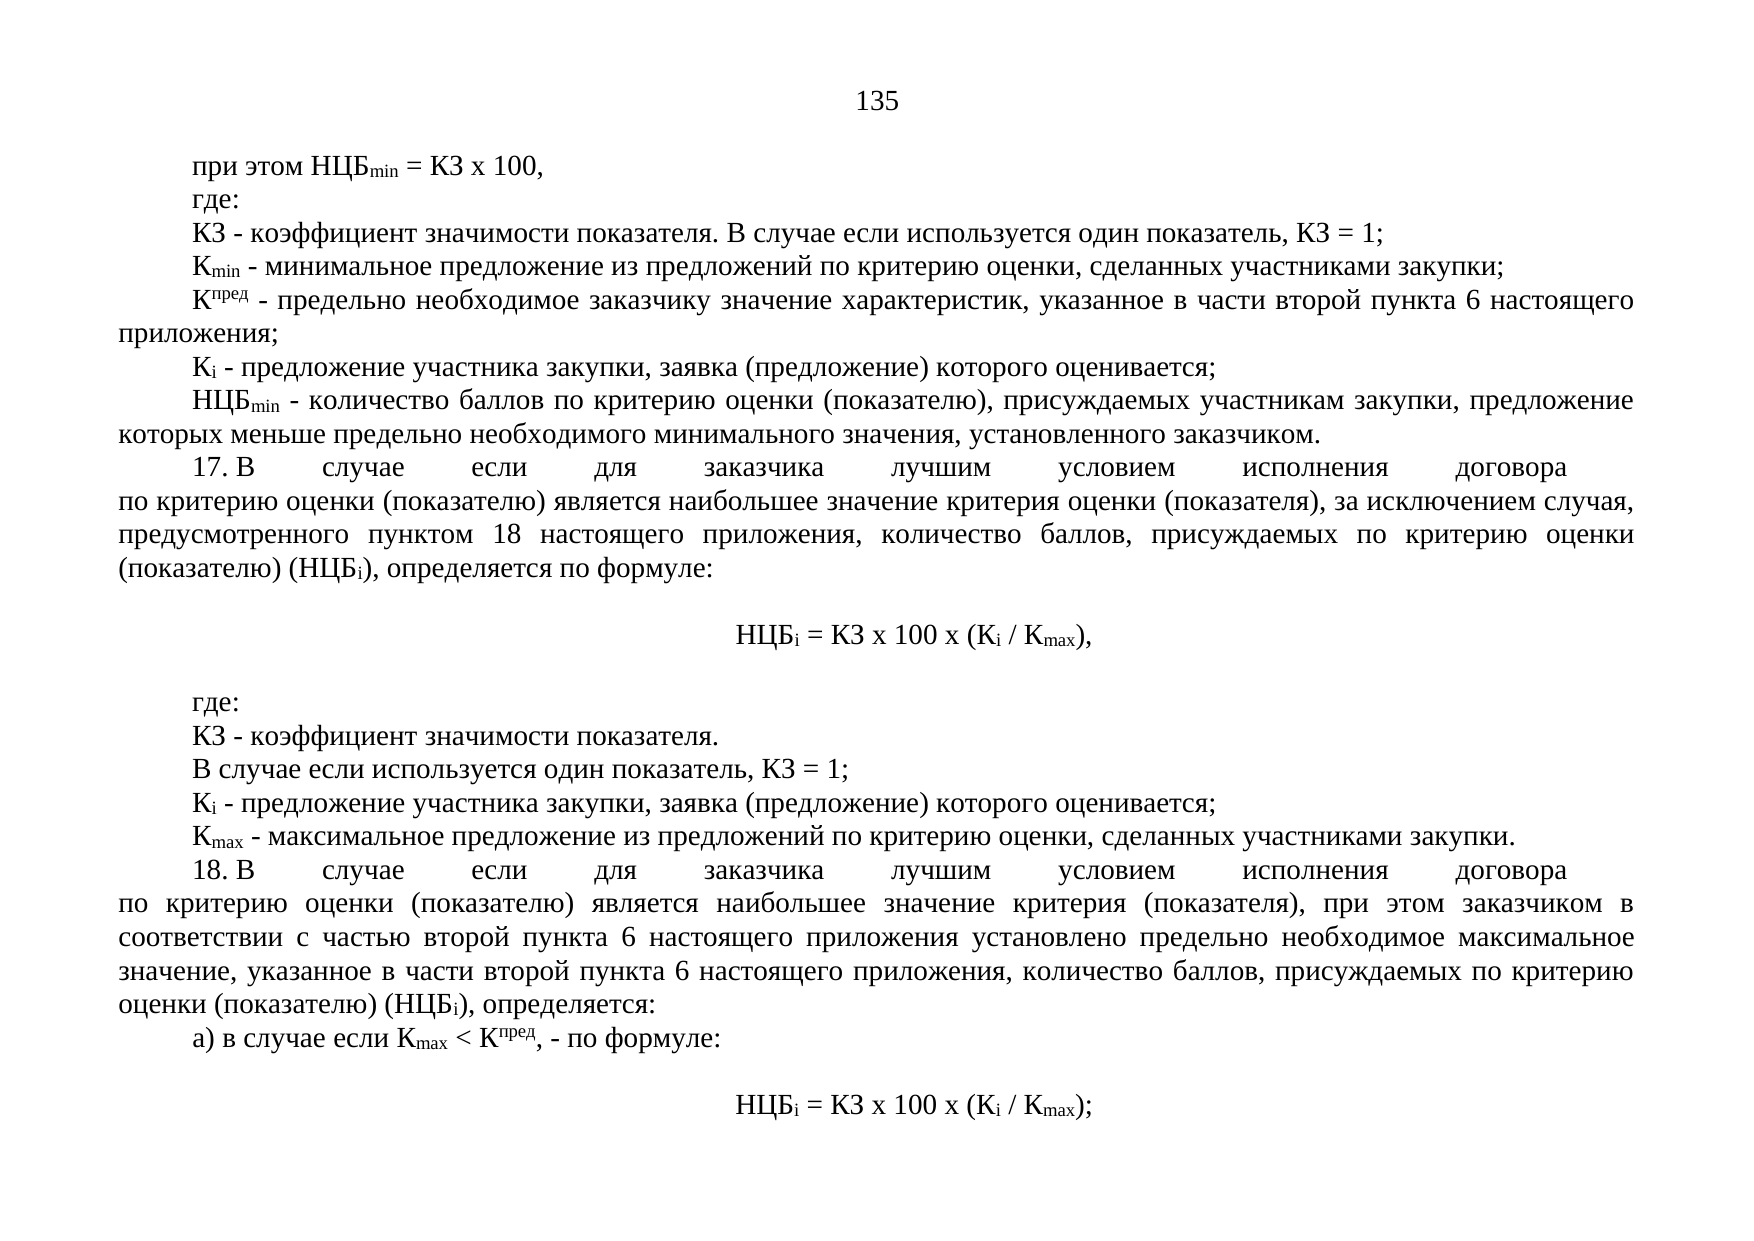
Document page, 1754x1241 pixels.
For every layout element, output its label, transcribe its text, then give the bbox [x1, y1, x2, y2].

text а) в случае если Кmax < Кпред, - по формуле: [118, 1020, 1636, 1053]
text при этом НЦБmin = КЗ x 100, [118, 148, 1636, 181]
text Кi - предложение участника закупки, заявка (предложение) которого оценивается; [118, 349, 1636, 382]
text Кmin - минимальное предложение из предложений по критерию оценки, сделанных участниками закупки; [118, 248, 1636, 282]
text Кпред - предельно необходимое заказчику значение характеристик, указанное в части второй пункта 6 настоящего приложения; [118, 282, 1636, 349]
text КЗ - коэффициент значимости показателя. [118, 718, 1636, 751]
text Кmax - максимальное предложение из предложений по критерию оценки, сделанных участниками закупки. [118, 818, 1636, 852]
text В случае если используется один показатель, КЗ = 1; [118, 751, 1636, 785]
text Кi - предложение участника закупки, заявка (предложение) которого оценивается; [118, 785, 1636, 818]
text 18. В случае если для заказчика лучшим условием исполнения договора по критерию оценки (показателю) является наибольшее значение критерия (показателя), при этом заказчиком в соответствии с частью второй пункта 6 настоящего приложения установлено предельно необходимое максимальное значение, указанное в части второй пункта 6 настоящего приложения, количество баллов, присуждаемых по критерию оценки (показателю) (НЦБi), определяется: [118, 852, 1636, 1020]
text НЦБi = КЗ x 100 x (Кi / Кmax); [118, 1087, 1636, 1120]
text КЗ - коэффициент значимости показателя. В случае если используется один показатель, КЗ = 1; [118, 215, 1636, 248]
text где: [118, 181, 1636, 215]
text 17. В случае если для заказчика лучшим условием исполнения договора по критерию оценки (показателю) является наибольшее значение критерия оценки (показателя), за исключением случая, предусмотренного пунктом 18 настоящего приложения, количество баллов, присуждаемых по критерию оценки (показателю) (НЦБi), определяется по формуле: [118, 449, 1636, 584]
text НЦБmin - количество баллов по критерию оценки (показателю), присуждаемых участникам закупки, предложение которых меньше предельно необходимого минимального значения, установленного заказчиком. [118, 382, 1636, 449]
text где: [118, 684, 1636, 718]
text НЦБi = КЗ x 100 x (Кi / Кmax), [118, 617, 1636, 651]
